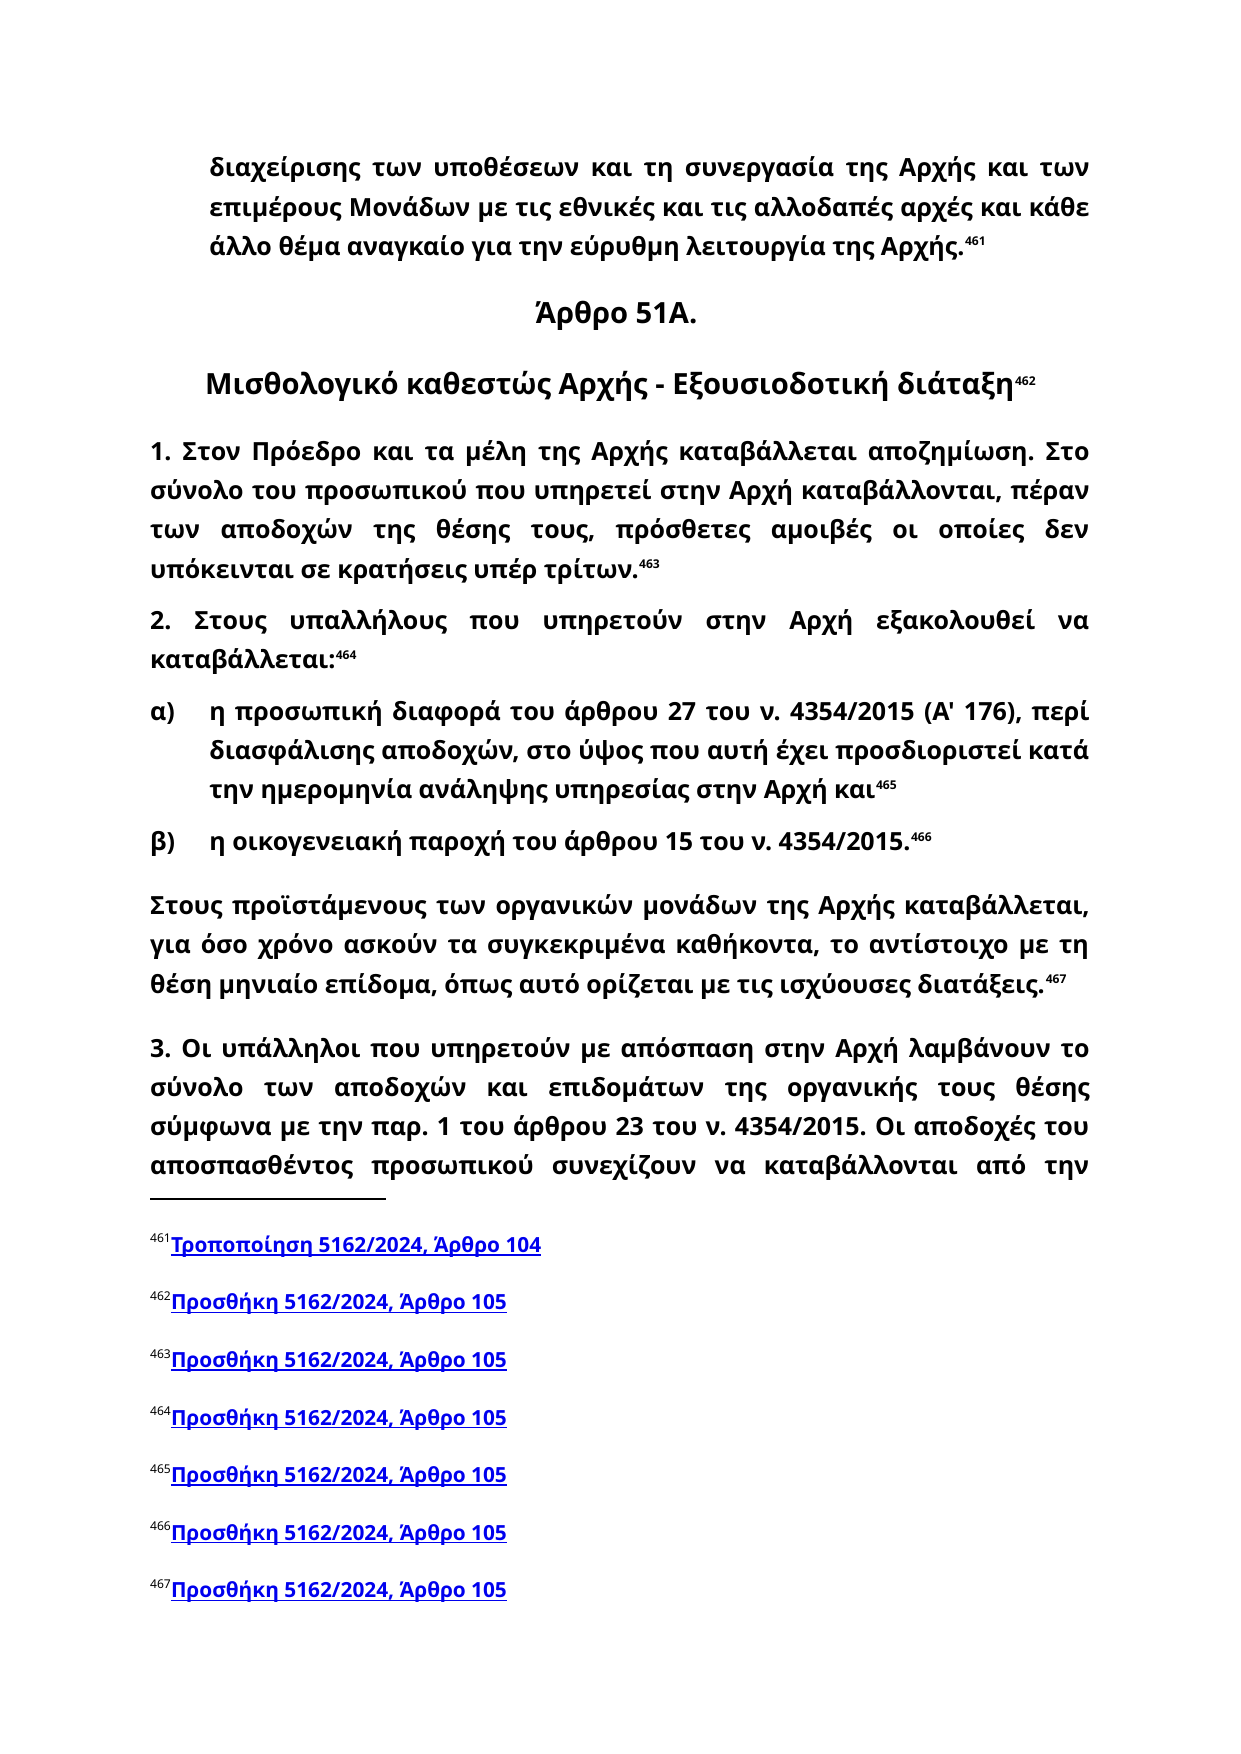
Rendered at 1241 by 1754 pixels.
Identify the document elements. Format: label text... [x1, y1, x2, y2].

text 1. Στον Πρόεδρο και τα μέλη της Αρχής καταβάλλεται αποζημίωση. Στο σύνολο του προσωπικού που υπηρετεί στην Αρχή καταβάλλονται, πέραν των αποδοχών της θέσης τους, πρόσθετες αμοιβές οι οποίες δεν υπόκεινται σε κρατήσεις υπέρ τρίτων. [150, 434, 1090, 585]
text 3. Οι υπάλληλοι που υπηρετούν με απόσπαση στην Αρχή λαμβάνουν το σύνολο των αποδοχών και επιδομάτων της οργανικής τους θέσης σύμφωνα με την παρ. 1 του άρθρου 23 του ν. 4354/2015. Οι αποδοχές του αποσπασθέντος προσωπικού συνεχίζουν να καταβάλλονται από την [150, 1030, 1090, 1182]
list β) η οικογενειακή παροχή του άρθρου 15 του ν. 4354/2015. [150, 824, 1090, 858]
text Στους προϊστάμενους των οργανικών μονάδων της Αρχής καταβάλλεται, για όσο χρόνο ασκούν τα συγκεκριμένα καθήκοντα, το αντίστοιχο με τη θέση μηνιαίο επίδομα, όπως αυτό ορίζεται με τις ισχύουσες διατάξεις. [150, 888, 1090, 1000]
subtitle Μισθολογικό καθεστώς Αρχής - Εξουσιοδοτική διάταξη [150, 363, 1090, 403]
list α) η προσωπική διαφορά του άρθρου 27 του ν. 4354/2015 (A' 176), περί διασφάλισης αποδοχών, στο ύψος που αυτή έχει προσδιοριστεί κατά την ημερομηνία ανάληψης υπηρεσίας στην Αρχή και [150, 694, 1090, 806]
subtitle Άρθρο 51A. [150, 292, 1090, 332]
text Προσθήκη 5162/2024, Άρθρο 105 [150, 1576, 1090, 1604]
text Προσθήκη 5162/2024, Άρθρο 105 [150, 1403, 1090, 1431]
text Προσθήκη 5162/2024, Άρθρο 105 [150, 1460, 1090, 1489]
text 2. Στους υπαλλήλους που υπηρετούν στην Αρχή εξακολουθεί να καταβάλλεται: [150, 603, 1090, 676]
text Προσθήκη 5162/2024, Άρθρο 105 [150, 1287, 1090, 1316]
text Προσθήκη 5162/2024, Άρθρο 105 [150, 1518, 1090, 1546]
text Προσθήκη 5162/2024, Άρθρο 105 [150, 1345, 1090, 1373]
text Τροποποίηση 5162/2024, Άρθρο 104 [150, 1230, 1090, 1258]
list διαχείρισης των υποθέσεων και τη συνεργασία της Αρχής και των επιμέρους Μονάδων με τις εθνικές και τις αλλοδαπές αρχές και κάθε άλλο θέμα αναγκαίο για την εύρυθμη λειτουργία της Αρχής. [150, 150, 1090, 262]
